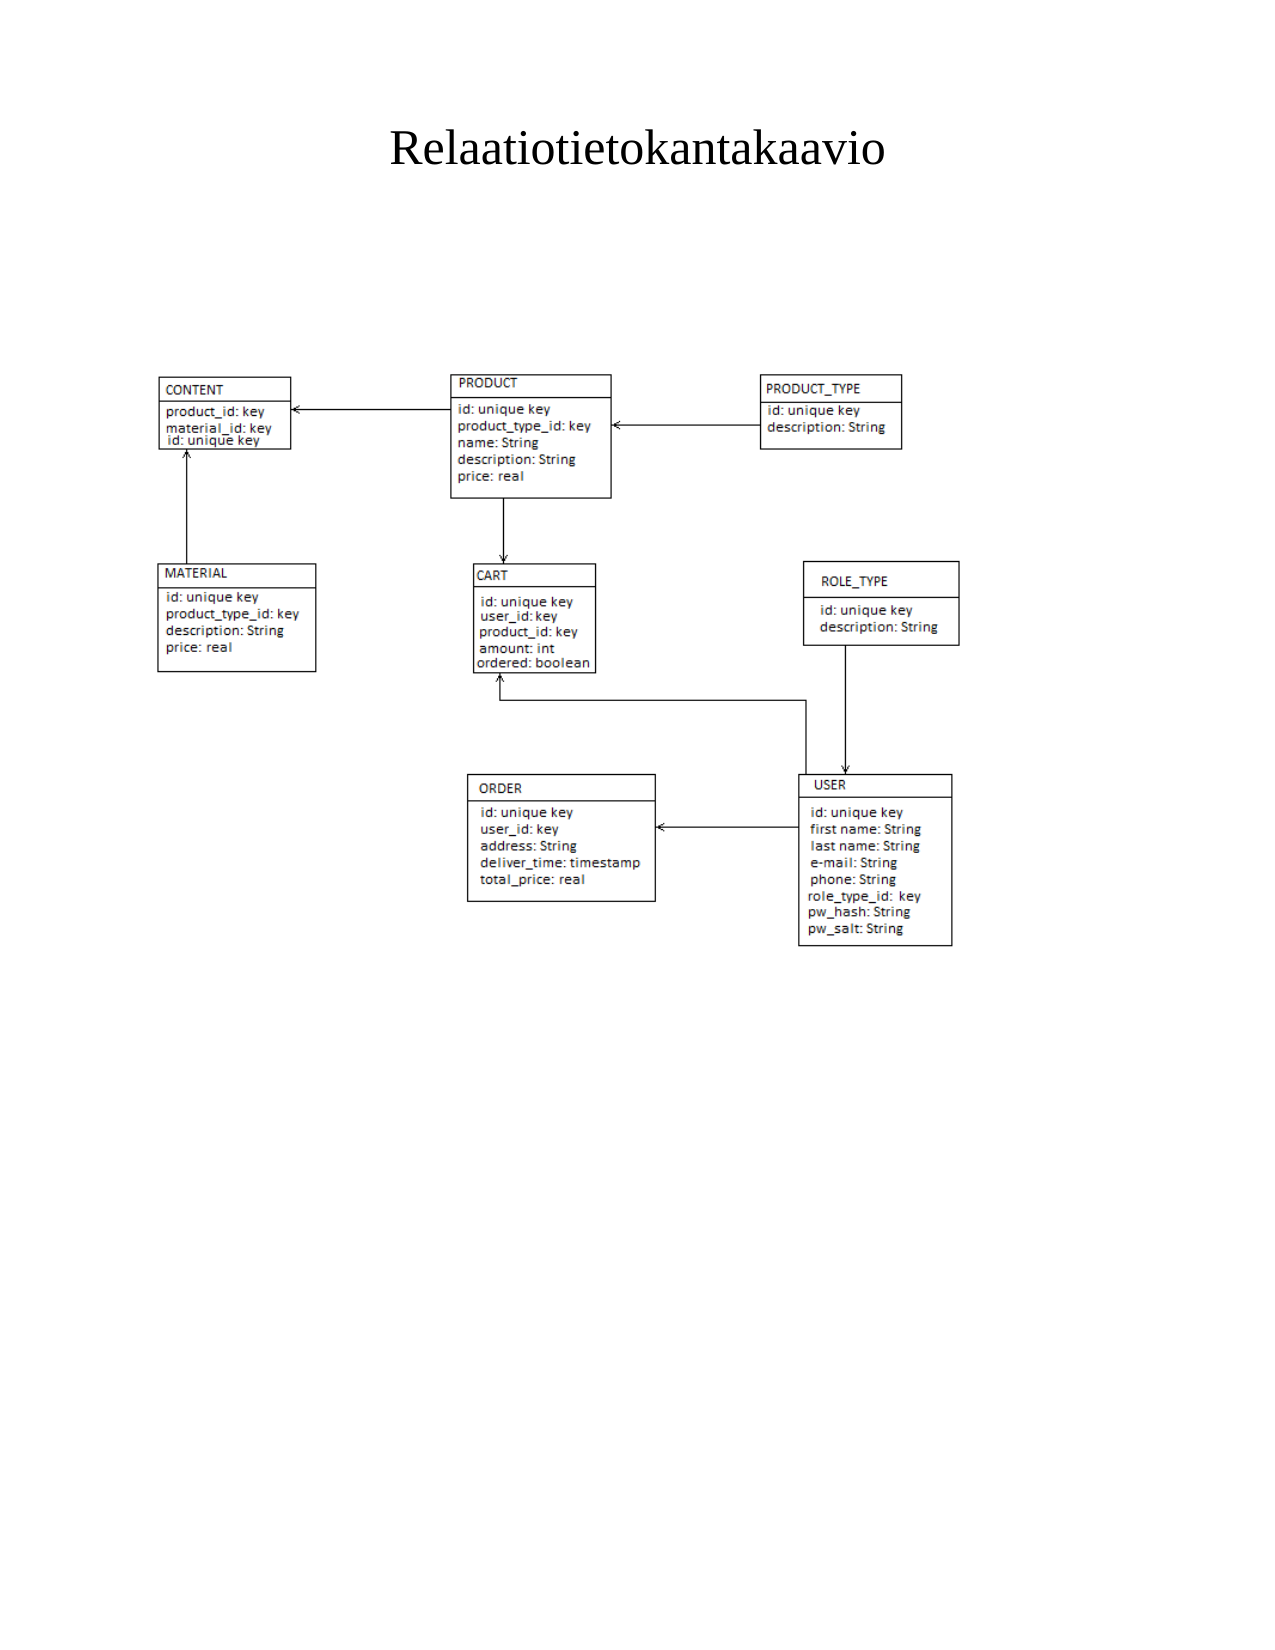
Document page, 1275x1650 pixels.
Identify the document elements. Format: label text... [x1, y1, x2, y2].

text Relaatiotietokantakaavio [118, 118, 1157, 176]
picture [118, 348, 1157, 1066]
